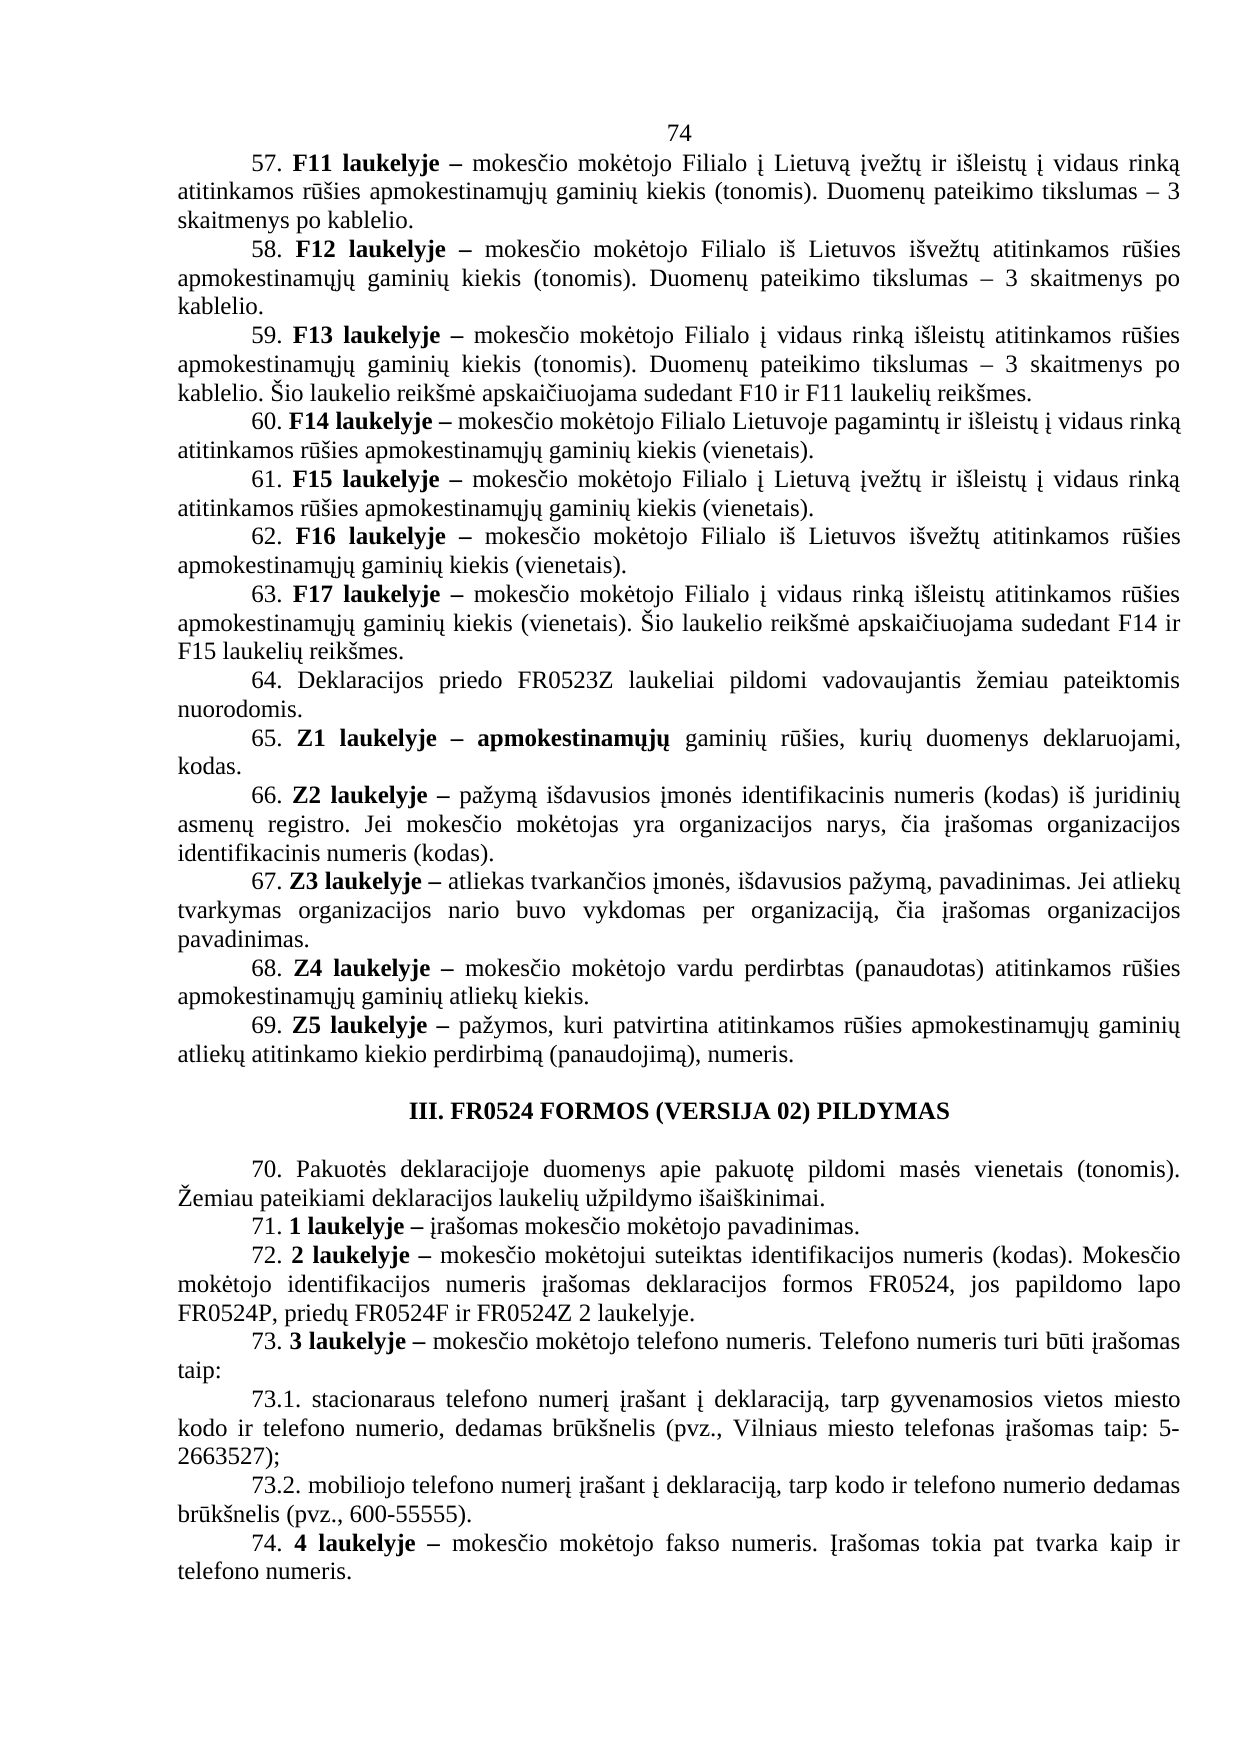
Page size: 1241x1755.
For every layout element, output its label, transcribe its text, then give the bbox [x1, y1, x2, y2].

text 72. 2 laukelyje – mokesčio mokėtojui suteiktas identifikacijos numeris (kodas). Mokesčio mokėtojo identifikacijos numeris įrašomas deklaracijos formos FR0524, jos papildomo lapo FR0524P, priedų FR0524F ir FR0524Z 2 laukelyje. [177, 1240, 1181, 1326]
text 71. 1 laukelyje – įrašomas mokesčio mokėtojo pavadinimas. [177, 1211, 1181, 1240]
text 73. 3 laukelyje – mokesčio mokėtojo telefono numeris. Telefono numeris turi būti įrašomas taip: [177, 1326, 1181, 1384]
text 74. 4 laukelyje – mokesčio mokėtojo fakso numeris. Įrašomas tokia pat tvarka kaip ir telefono numeris. [177, 1528, 1181, 1585]
text 57. F11 laukelyje – mokesčio mokėtojo Filialo į Lietuvą įvežtų ir išleistų į vidaus rinką atitinkamos rūšies apmokestinamųjų gaminių kiekis (tonomis). Duomenų pateikimo tikslumas – 3 skaitmenys po kablelio. [177, 148, 1181, 234]
text 63. F17 laukelyje – mokesčio mokėtojo Filialo į vidaus rinką išleistų atitinkamos rūšies apmokestinamųjų gaminių kiekis (vienetais). Šio laukelio reikšmė apskaičiuojama sudedant F14 ir F15 laukelių reikšmes. [177, 579, 1181, 665]
text 69. Z5 laukelyje – pažymos, kuri patvirtina atitinkamos rūšies apmokestinamųjų gaminių atliekų atitinkamo kiekio perdirbimą (panaudojimą), numeris. [177, 1010, 1181, 1068]
text 62. F16 laukelyje – mokesčio mokėtojo Filialo iš Lietuvos išvežtų atitinkamos rūšies apmokestinamųjų gaminių kiekis (vienetais). [177, 521, 1181, 579]
text 66. Z2 laukelyje – pažymą išdavusios įmonės identifikacinis numeris (kodas) iš juridinių asmenų registro. Jei mokesčio mokėtojas yra organizacijos narys, čia įrašomas organizacijos identifikacinis numeris (kodas). [177, 780, 1181, 866]
text 73.1. stacionaraus telefono numerį įrašant į deklaraciją, tarp gyvenamosios vietos miesto kodo ir telefono numerio, dedamas brūkšnelis (pvz., Vilniaus miesto telefonas įrašomas taip: 5-2663527); [177, 1384, 1181, 1470]
text 68. Z4 laukelyje – mokesčio mokėtojo vardu perdirbtas (panaudotas) atitinkamos rūšies apmokestinamųjų gaminių atliekų kiekis. [177, 953, 1181, 1010]
text 73.2. mobiliojo telefono numerį įrašant į deklaraciją, tarp kodo ir telefono numerio dedamas brūkšnelis (pvz., 600-55555). [177, 1470, 1181, 1528]
text III. FR0524 FORMOS (VERSIJA 02) PILDYMAS [177, 1096, 1181, 1125]
text 58. F12 laukelyje – mokesčio mokėtojo Filialo iš Lietuvos išvežtų atitinkamos rūšies apmokestinamųjų gaminių kiekis (tonomis). Duomenų pateikimo tikslumas – 3 skaitmenys po kablelio. [177, 234, 1181, 320]
text 67. Z3 laukelyje – atliekas tvarkančios įmonės, išdavusios pažymą, pavadinimas. Jei atliekų tvarkymas organizacijos nario buvo vykdomas per organizaciją, čia įrašomas organizacijos pavadinimas. [177, 866, 1181, 953]
text 59. F13 laukelyje – mokesčio mokėtojo Filialo į vidaus rinką išleistų atitinkamos rūšies apmokestinamųjų gaminių kiekis (tonomis). Duomenų pateikimo tikslumas – 3 skaitmenys po kablelio. Šio laukelio reikšmė apskaičiuojama sudedant F10 ir F11 laukelių reikšmes. [177, 320, 1181, 406]
text 61. F15 laukelyje – mokesčio mokėtojo Filialo į Lietuvą įvežtų ir išleistų į vidaus rinką atitinkamos rūšies apmokestinamųjų gaminių kiekis (vienetais). [177, 464, 1181, 521]
text 64. Deklaracijos priedo FR0523Z laukeliai pildomi vadovaujantis žemiau pateiktomis nuorodomis. [177, 665, 1181, 723]
text 60. F14 laukelyje – mokesčio mokėtojo Filialo Lietuvoje pagamintų ir išleistų į vidaus rinką atitinkamos rūšies apmokestinamųjų gaminių kiekis (vienetais). [177, 406, 1181, 464]
text 65. Z1 laukelyje – apmokestinamųjų gaminių rūšies, kurių duomenys deklaruojami, kodas. [177, 723, 1181, 780]
text 70. Pakuotės deklaracijoje duomenys apie pakuotę pildomi masės vienetais (tonomis). Žemiau pateikiami deklaracijos laukelių užpildymo išaiškinimai. [177, 1154, 1181, 1211]
